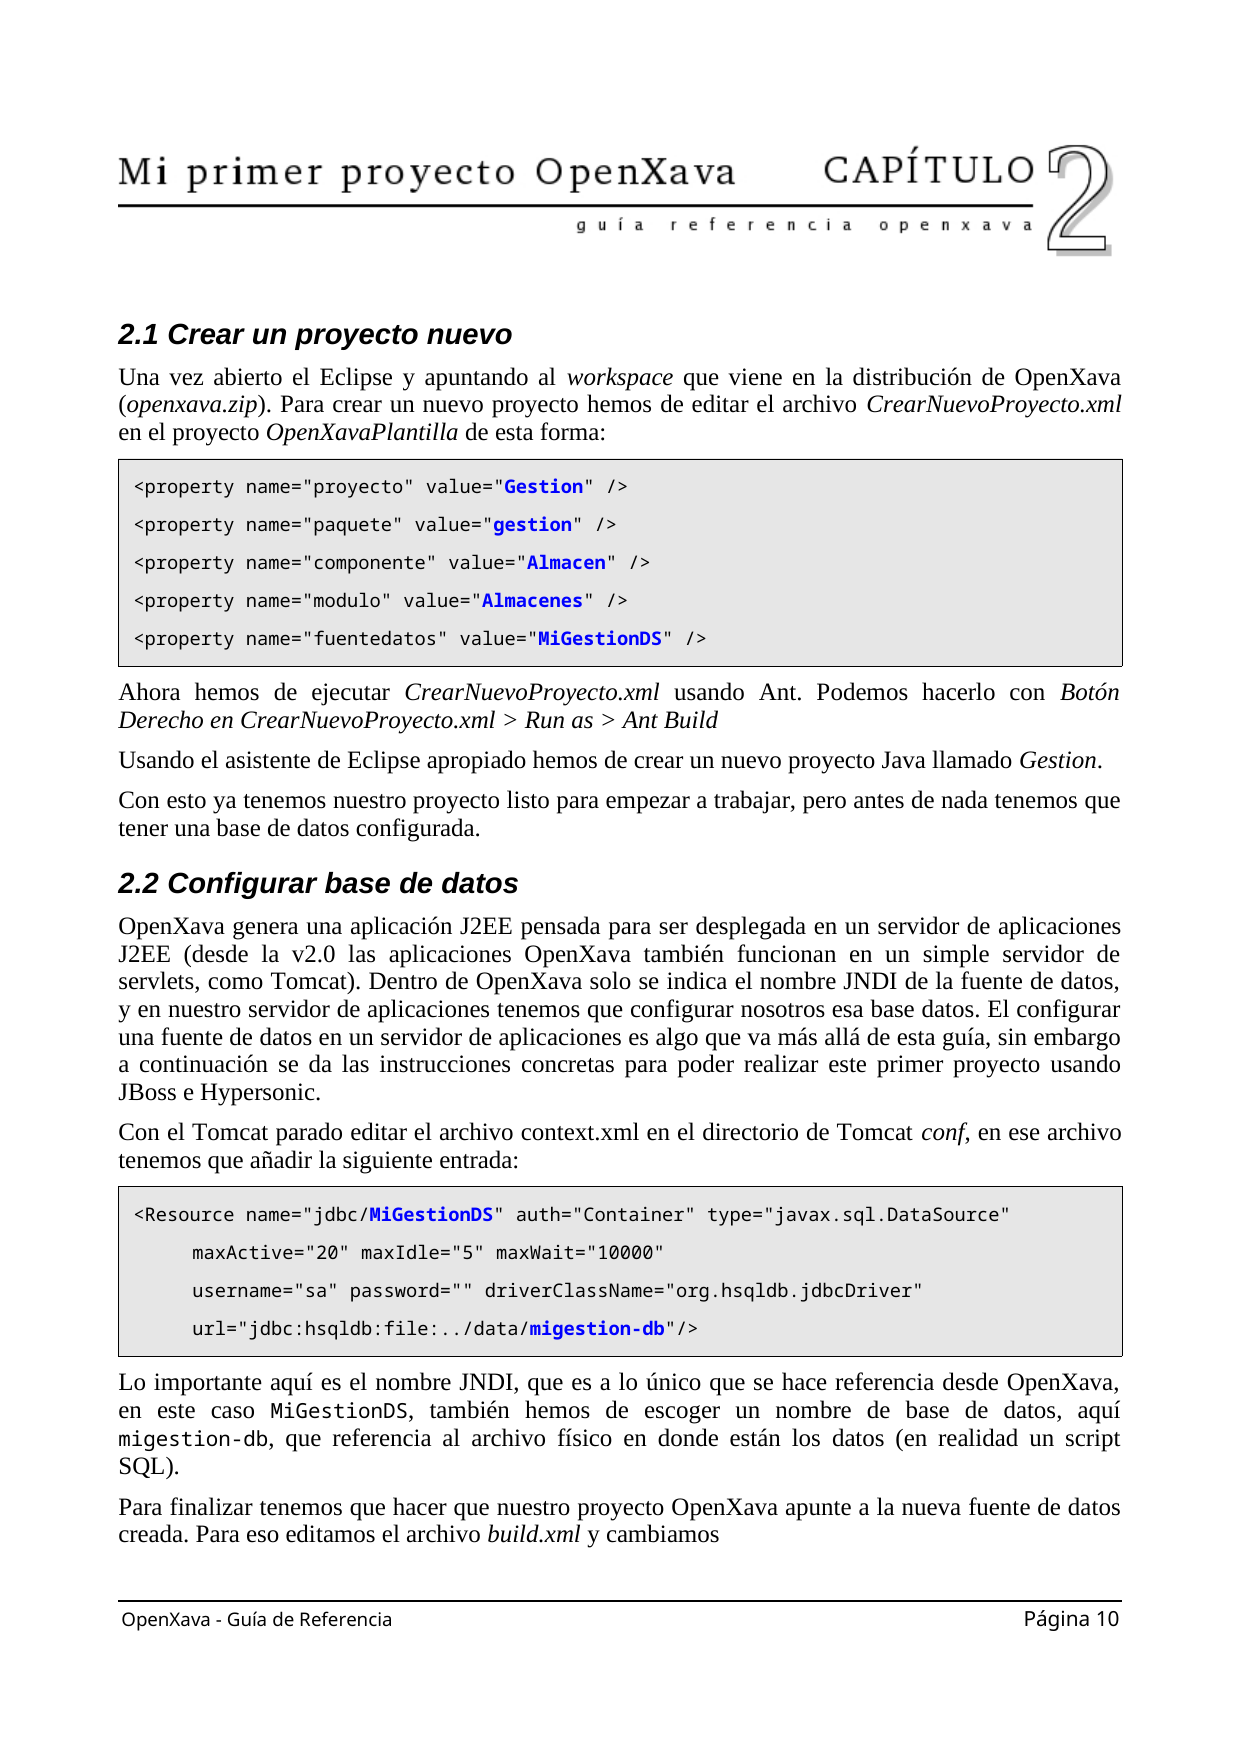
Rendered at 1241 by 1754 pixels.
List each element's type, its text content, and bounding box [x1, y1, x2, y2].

text <Resource name="jdbc/MiGestionDS" auth="Container" type="javax.sql.DataSource" [119, 1187, 1122, 1224]
subtitle Configurar base de datos [118, 867, 1122, 899]
text <property name="componente" value="Almacen" /> [119, 534, 1122, 572]
text maxActive="20" maxIdle="5" maxWait="10000" [119, 1224, 1122, 1262]
text username="sa" password="" driverClassName="org.hsqldb.jdbcDriver" [119, 1262, 1122, 1301]
text Lo importante aquí es el nombre JNDI, que es a lo único que se hace referencia desde OpenXava, en este caso MiGestionDS, también hemos de escoger un nombre de base de datos, aquí migestion-db, que referencia al archivo físico en donde están los datos (en realidad un script SQL). [118, 1368, 1122, 1480]
text OpenXava genera una aplicación J2EE pensada para ser desplegada en un servidor de aplicaciones J2EE (desde la v2.0 las aplicaciones OpenXava también funcionan en un simple servidor de servlets, como Tomcat). Dentro de OpenXava solo se indica el nombre JNDI de la fuente de datos, y en nuestro servidor de aplicaciones tenemos que configurar nosotros esa base datos. El configurar una fuente de datos en un servidor de aplicaciones es algo que va más allá de esta guía, sin embargo a continuación se da las instrucciones concretas para poder realizar este primer proyecto usando JBoss e Hypersonic. [118, 912, 1122, 1106]
picture [118, 118, 1122, 288]
text <property name="proyecto" value="Gestion" /> [119, 460, 1122, 496]
text url="jdbc:hsqldb:file:../data/migestion-db"/> [119, 1301, 1122, 1356]
text Con esto ya tenemos nuestro proyecto listo para empezar a trabajar, pero antes de nada tenemos que tener una base de datos configurada. [118, 786, 1122, 842]
text <property name="paquete" value="gestion" /> [119, 496, 1122, 534]
text Para finalizar tenemos que hacer que nuestro proyecto OpenXava apunte a la nueva fuente de datos creada. Para eso editamos el archivo build.xml y cambiamos [118, 1493, 1122, 1548]
text <property name="modulo" value="Almacenes" /> [119, 572, 1122, 611]
text Una vez abierto el Eclipse y apuntando al workspace que viene en la distribución de OpenXava (openxava.zip). Para crear un nuevo proyecto hemos de editar el archivo CrearNuevoProyecto.xml en el proyecto OpenXavaPlantilla de esta forma: [118, 363, 1122, 446]
text Usando el asistente de Eclipse apropiado hemos de crear un nuevo proyecto Java llamado Gestion. [118, 746, 1122, 774]
text Ahora hemos de ejecutar CrearNuevoProyecto.xml usando Ant. Podemos hacerlo con Botón Derecho en CrearNuevoProyecto.xml > Run as > Ant Build [118, 678, 1122, 734]
subtitle Mi primer proyecto OpenXava [118, 288, 1122, 293]
subtitle Crear un proyecto nuevo [118, 318, 1122, 350]
text <property name="fuentedatos" value="MiGestionDS" /> [119, 611, 1122, 666]
text Con el Tomcat parado editar el archivo context.xml en el directorio de Tomcat conf, en ese archivo tenemos que añadir la siguiente entrada: [118, 1118, 1122, 1174]
